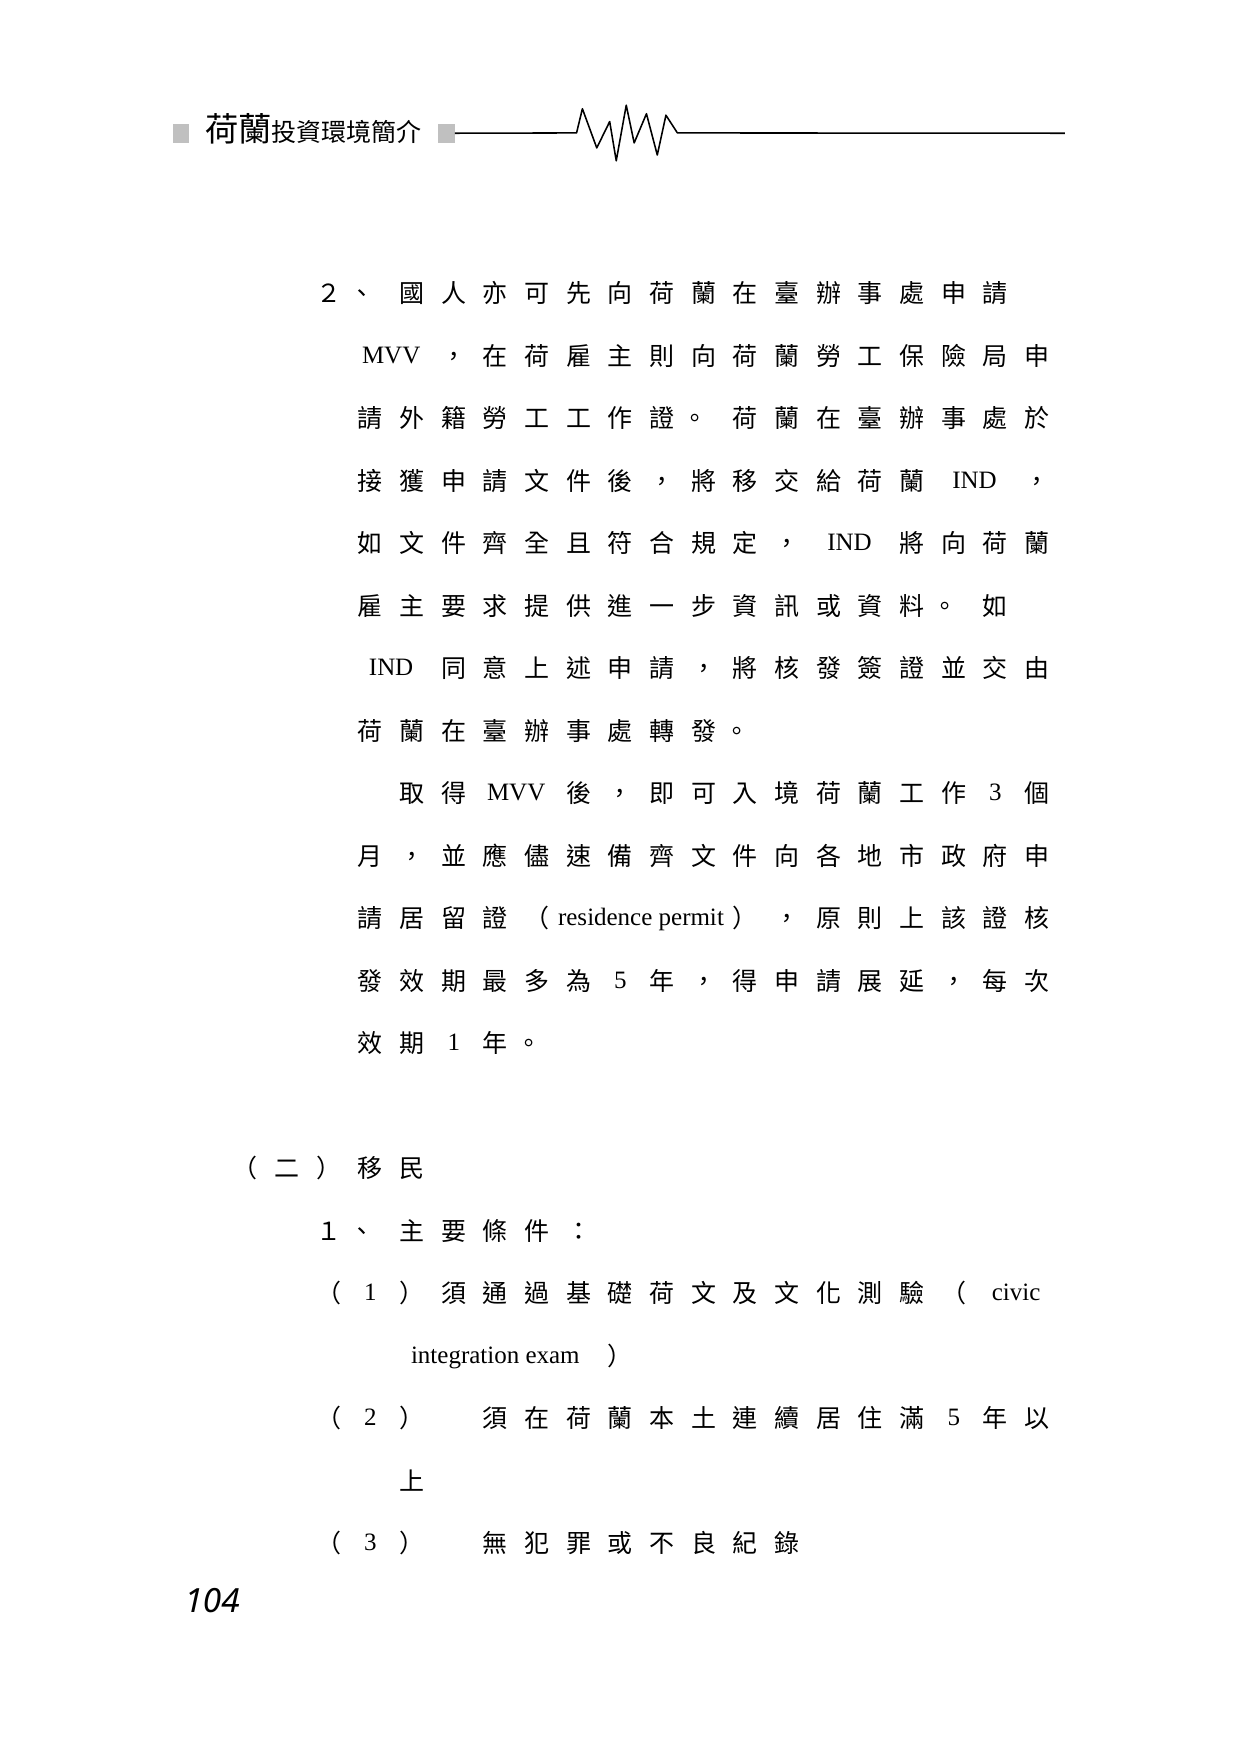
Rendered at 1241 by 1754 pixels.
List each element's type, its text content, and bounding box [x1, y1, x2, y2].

text （2） 須在荷蘭本土連續居住滿5年以上 [306, 1375, 1058, 1500]
text 取得MVV後，即可入境荷蘭工作3個月，並應儘速備齊文件向各地市政府申請居留證（residence permit），原則上該證核發效期最多為5年，得申請展延，每次效期1年。 [330, 750, 1058, 1063]
text （二）移民 [207, 1125, 1058, 1188]
text ２、國人亦可先向荷蘭在臺辦事處申請MVV，在荷雇主則向荷蘭勞工保險局申請外籍勞工工作證。荷蘭在臺辦事處於接獲申請文件後，將移交給荷蘭IND，如文件齊全且符合規定，IND將向荷蘭雇主要求提供進一步資訊或資料。如IND同意上述申請，將核發簽證並交由荷蘭在臺辦事處轉發。 [281, 250, 1058, 750]
text （3） 無犯罪或不良紀錄 [306, 1500, 1058, 1563]
text （1）須通過基礎荷文及文化測驗（civic integration exam） [306, 1250, 1058, 1375]
text １、主要條件： [281, 1188, 1058, 1250]
